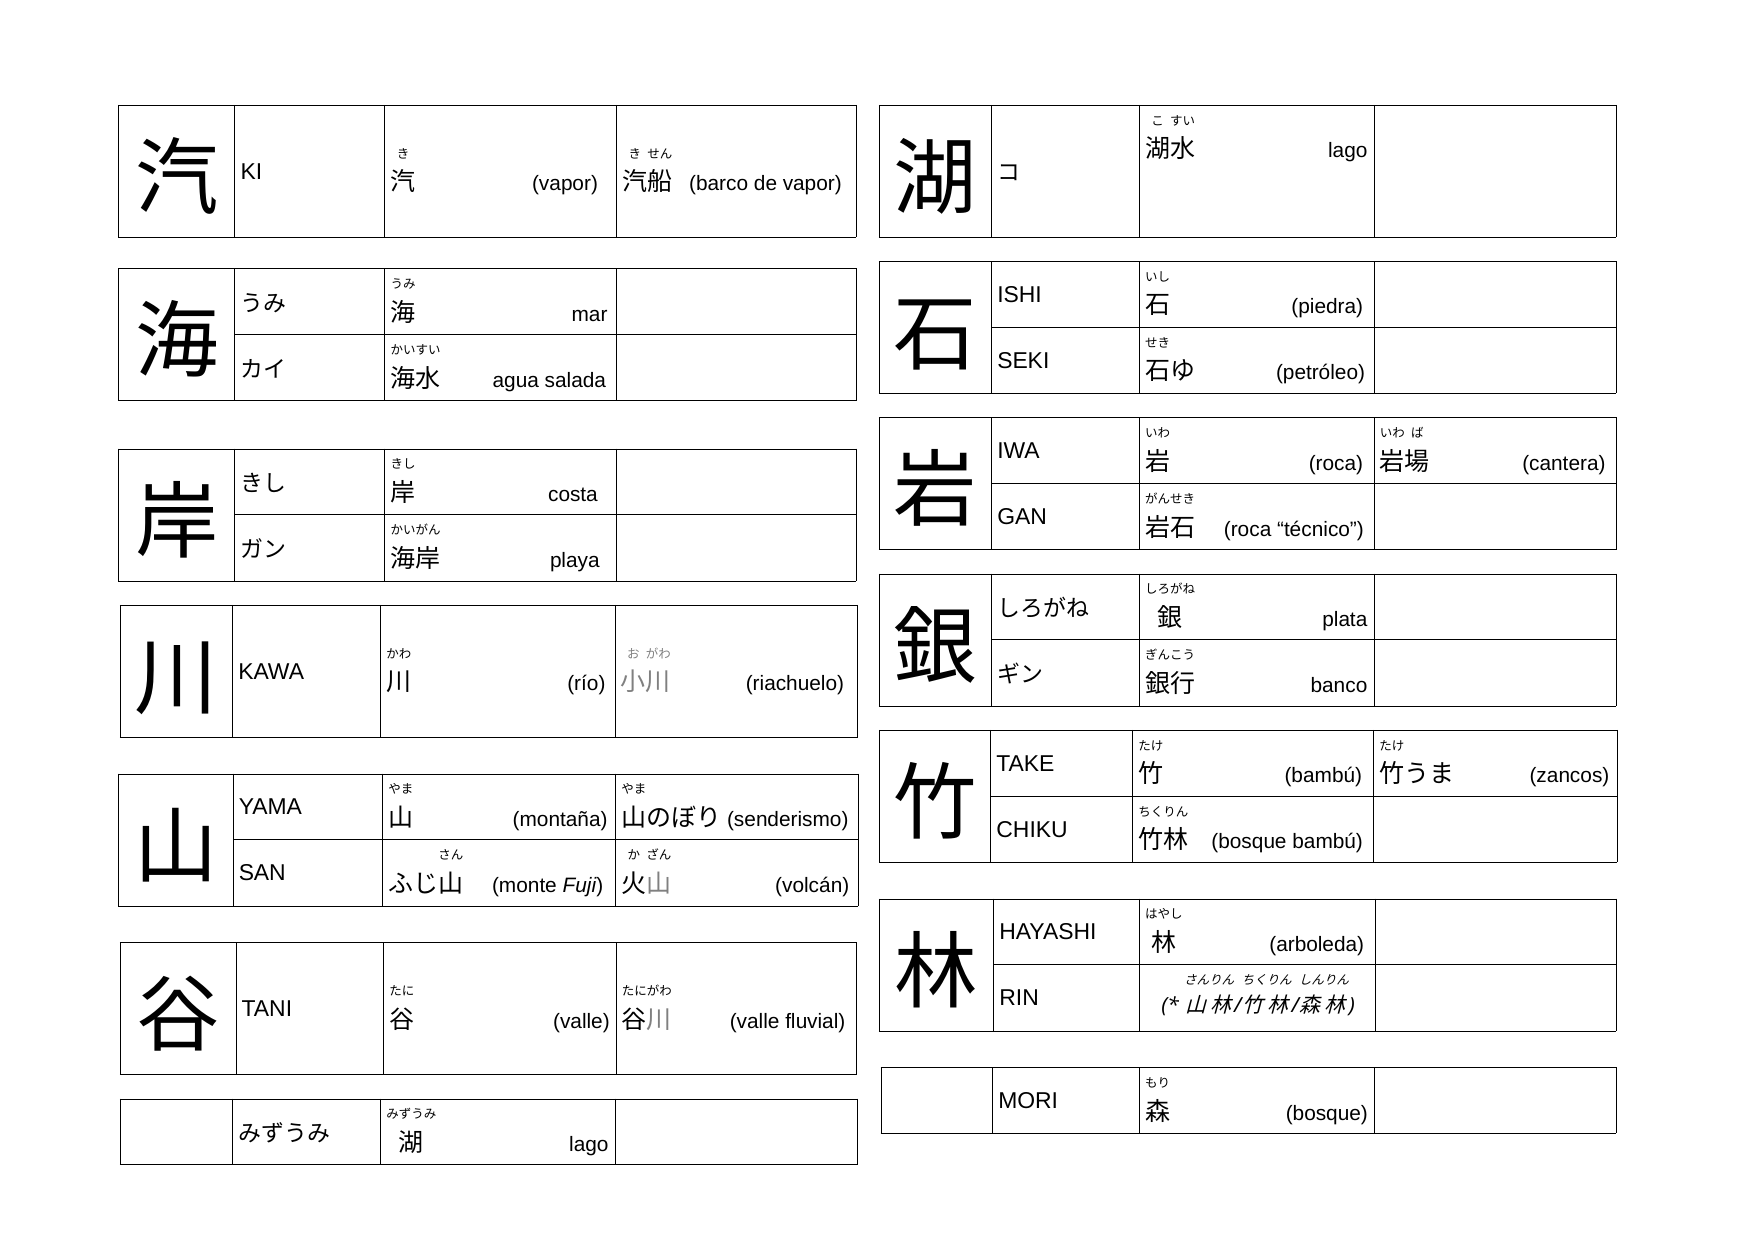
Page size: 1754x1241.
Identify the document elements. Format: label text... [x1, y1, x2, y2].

table_cell [1375, 328, 1616, 393]
table_cell SEKI [992, 328, 1139, 393]
table_header 小お川がわ (riachuelo) [616, 606, 857, 737]
table_header IWA [992, 418, 1139, 483]
table_header [1376, 900, 1616, 964]
table_header 岸 [119, 450, 234, 581]
table_cell [617, 335, 856, 400]
table_header [616, 1100, 857, 1164]
table_header 汽き船せん (barco de vapor) [617, 106, 856, 237]
table_header 銀しろがね plata [1140, 575, 1374, 639]
table_header 竹たけ (bambú) [1133, 731, 1373, 796]
table_cell (* 山さん林りん/竹ちく林りん/森しん林りん) [1140, 965, 1375, 1031]
table_header 山やま (montaña) [383, 775, 615, 839]
table_header 湖 [880, 106, 991, 237]
table_cell [1376, 965, 1616, 1031]
table_header 谷たに川がわ (valle fluvial) [617, 943, 856, 1074]
table_header TANI [237, 943, 383, 1074]
table_header 山やまのぼり (senderismo) [616, 775, 858, 839]
table_header 山 [119, 775, 233, 906]
table_header 石いし (piedra) [1140, 262, 1374, 327]
table_header 岸きし costa [385, 450, 616, 514]
table_cell カイ [235, 335, 384, 400]
table_header 石 [880, 262, 991, 393]
table_header 海 [119, 269, 234, 400]
table_header [617, 269, 856, 334]
table_header 谷たに (valle) [384, 943, 616, 1074]
table_header 林はやし (arboleda) [1140, 900, 1375, 964]
table_header うみ [235, 269, 384, 334]
table_header 湖みずうみ lago [381, 1100, 615, 1164]
table_header 銀 [880, 575, 991, 706]
table_header MORI [993, 1068, 1139, 1133]
table_header [882, 1068, 992, 1133]
table_cell GAN [992, 484, 1139, 549]
table_header [1375, 575, 1616, 639]
table_header 林 [880, 900, 993, 1031]
table_cell [1375, 106, 1616, 237]
table_header KI [235, 106, 384, 237]
table_header 汽 [119, 106, 234, 237]
table_header 竹たけうま (zancos) [1374, 731, 1617, 796]
table_header 谷 [121, 943, 236, 1074]
table_cell 海かい岸がん playa [385, 515, 616, 581]
table_header 川かわ (río) [381, 606, 615, 737]
table_header 竹 [880, 731, 990, 862]
table_cell 岩がん石せき (roca “técnico”) [1140, 484, 1374, 549]
table_header [1375, 1068, 1616, 1133]
table_cell 火か山ざん (volcán) [616, 840, 858, 906]
table_header [121, 1100, 232, 1164]
table_cell [1375, 640, 1616, 706]
table_header 岩 [880, 418, 991, 549]
table_header 森もり (bosque) [1140, 1068, 1374, 1133]
table_cell 銀ぎん行こう banco [1140, 640, 1374, 706]
table_cell SAN [234, 840, 382, 906]
table_cell CHIKU [991, 797, 1132, 862]
table_cell 石せきゆ (petróleo) [1140, 328, 1374, 393]
table_cell 海かい水すい agua salada [385, 335, 616, 400]
table_cell [1375, 484, 1616, 549]
table_cell RIN [994, 965, 1139, 1031]
table_header みずうみ [233, 1100, 380, 1164]
table_cell [617, 515, 856, 581]
table_header きし [235, 450, 384, 514]
table_header 汽き (vapor) [385, 106, 616, 237]
table_header HAYASHI [994, 900, 1139, 964]
table_header 海うみ mar [385, 269, 616, 334]
table_header [1375, 262, 1616, 327]
table_cell ガン [235, 515, 384, 581]
table_header 川 [121, 606, 232, 737]
table_header ISHI [992, 262, 1139, 327]
table_cell ふじ山さん (monte Fuji) [383, 840, 615, 906]
table_header YAMA [234, 775, 382, 839]
table_header KAWA [233, 606, 380, 737]
table_header [617, 450, 856, 514]
table_cell 竹ちく林りん (bosque bambú) [1133, 797, 1373, 862]
table_header 岩いわ場ば (cantera) [1375, 418, 1616, 483]
table_cell 湖こ水すい lago [1140, 106, 1374, 237]
table_cell [1374, 797, 1617, 862]
table_cell ギン [992, 640, 1139, 706]
table_header しろがね [992, 575, 1139, 639]
table_header 岩いわ (roca) [1140, 418, 1374, 483]
table_cell コ [992, 106, 1139, 237]
table_header TAKE [991, 731, 1132, 796]
